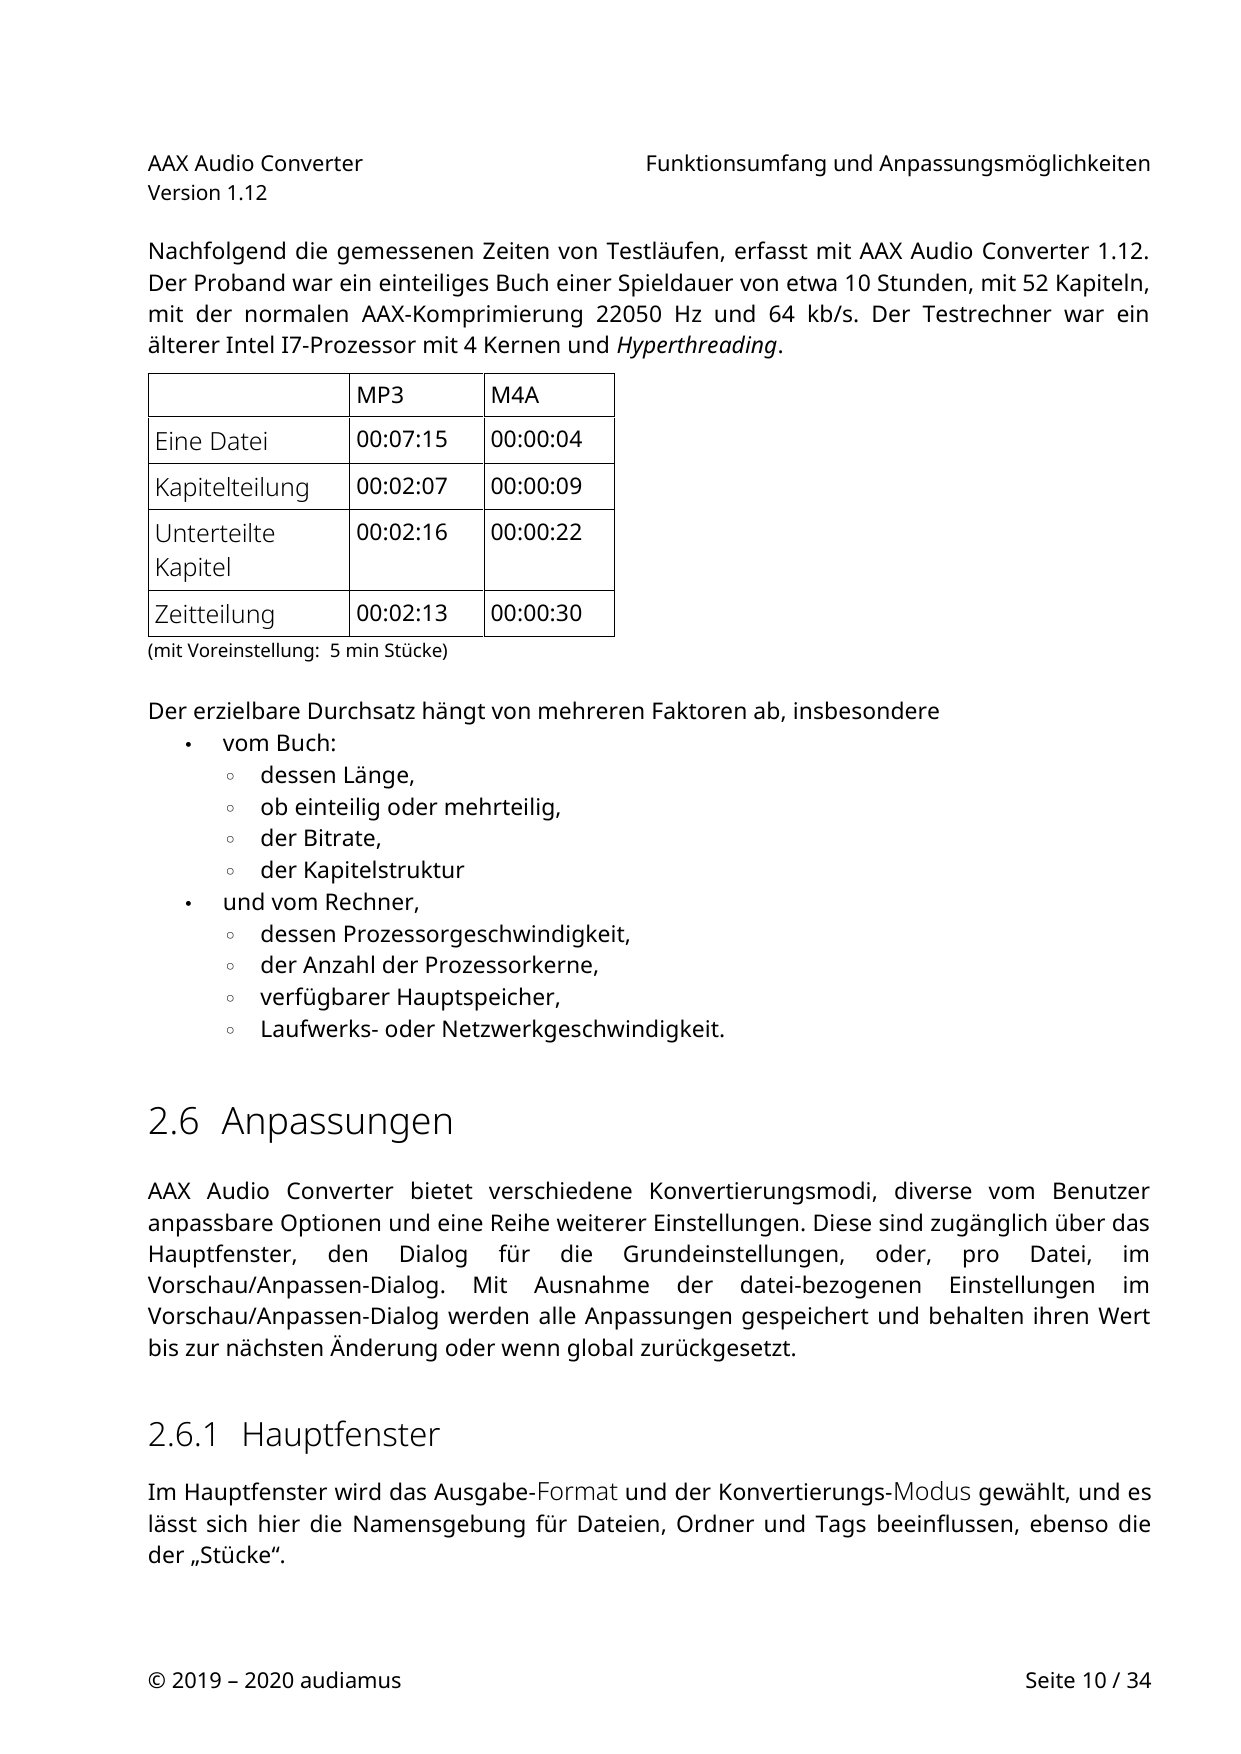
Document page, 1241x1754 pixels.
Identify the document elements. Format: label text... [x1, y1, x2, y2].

list vom Buch: [185, 727, 1152, 758]
table_cell Kapitelteilung [149, 464, 349, 509]
table_header MP3 [350, 374, 483, 416]
list der Anzahl der Prozessorkerne, [223, 949, 1152, 981]
list dessen Länge, [223, 759, 1152, 790]
table_cell 00:02:16 [350, 510, 483, 590]
text Nachfolgend die gemessenen Zeiten von Testläufen, erfasst mit AAX Audio Converter 1.12. Der Proband war ein einteiliges Buch einer Spieldauer von etwa 10 Stunden, mit 52 Kapiteln, mit der normalen AAX-Komprimierung 22050 Hz und 64 kb/s. Der Testrechner war ein älterer Intel I7-Prozessor mit 4 Kernen und Hyperthreading. [148, 235, 1152, 360]
table_header [149, 374, 349, 416]
table_cell Eine Datei [149, 418, 349, 463]
subtitle Hauptfenster [148, 1411, 1152, 1456]
table_cell 00:00:09 [485, 464, 614, 509]
text Im Hauptfenster wird das Ausgabe-Format und der Konvertierungs-Modus gewählt, und es lässt sich hier die Namensgebung für Dateien, Ordner und Tags beeinflussen, ebenso die der „Stücke“. [148, 1473, 1152, 1570]
table_cell 00:07:15 [350, 418, 483, 463]
list und vom Rechner, [185, 886, 1152, 917]
table_cell 00:02:13 [350, 591, 483, 636]
list dessen Prozessorgeschwindigkeit, [223, 917, 1152, 949]
list der Bitrate, [223, 822, 1152, 853]
list der Kapitelstruktur [223, 854, 1152, 885]
text Der erzielbare Durchsatz hängt von mehreren Faktoren ab, insbesondere [148, 695, 1152, 726]
text AAX Audio Converter bietet verschiedene Konvertierungsmodi, diverse vom Benutzer anpassbare Optionen und eine Reihe weiterer Einstellungen. Diese sind zugänglich über das Hauptfenster, den Dialog für die Grundeinstellungen, oder, pro Datei, im Vorschau/Anpassen-Dialog. Mit Ausnahme der datei-bezogenen Einstellungen im Vorschau/Anpassen-Dialog werden alle Anpassungen gespeichert und behalten ihren Wert bis zur nächsten Änderung oder wenn global zurückgesetzt. [148, 1175, 1152, 1363]
subtitle Anpassungen [148, 1095, 1152, 1146]
table_header M4A [485, 374, 614, 416]
list verfügbarer Hauptspeicher, [223, 981, 1152, 1012]
list Laufwerks- oder Netzwerkgeschwindigkeit. [223, 1013, 1152, 1044]
list ob einteilig oder mehrteilig, [223, 790, 1152, 822]
table_cell 00:02:07 [350, 464, 483, 509]
table_cell Unterteilte Kapitel [149, 510, 349, 590]
table_cell 00:00:04 [485, 418, 614, 463]
table_cell Zeitteilung [149, 591, 349, 636]
table_cell 00:00:30 [485, 591, 614, 636]
text (mit Voreinstellung: 5 min Stücke) [148, 637, 1152, 663]
table_cell 00:00:22 [485, 510, 614, 590]
